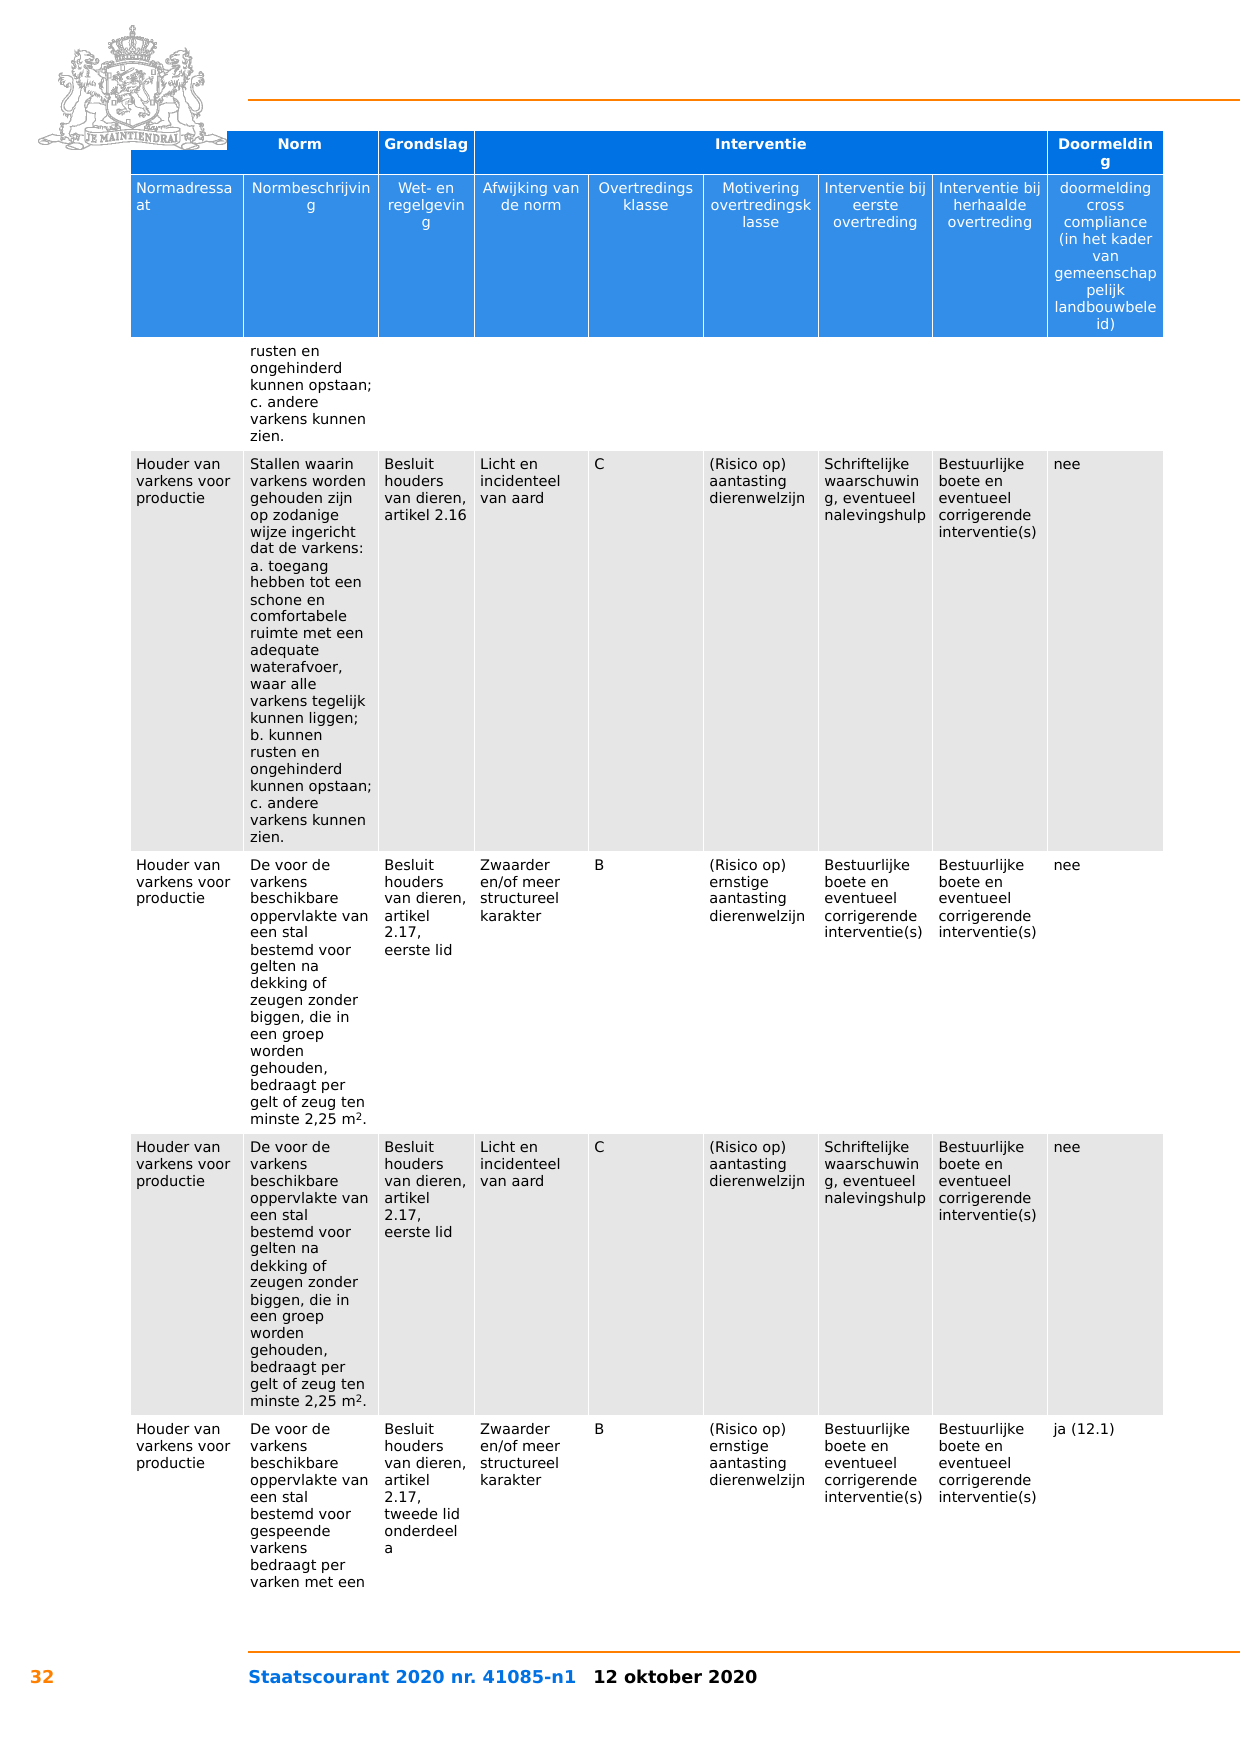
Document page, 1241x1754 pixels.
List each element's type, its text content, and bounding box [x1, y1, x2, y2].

table_cell (Risico op) aantasting dierenwelzijn [704, 451, 818, 851]
table_cell De voor de varkens beschikbare oppervlakte van een stal bestemd voor gespeende varkens bedraagt per varken met een [244, 1416, 378, 1595]
table_cell C [589, 1134, 703, 1415]
table_cell [475, 339, 588, 450]
table_cell Besluit houders van dieren, artikel 2.17, eerste lid [379, 852, 474, 1133]
table_header Grondslag [379, 131, 474, 174]
table_cell Stallen waarin varkens worden gehouden zijn op zodanige wijze ingericht dat de varkens: a. toegang hebben tot een schone en comfortabele ruimte met een adequate waterafvoer, waar alle varkens tegelijk kunnen liggen; b. kunnen rusten en ongehinderd kunnen opstaan; c. andere varkens kunnen zien. [244, 451, 378, 851]
table_cell (Risico op) aantasting dierenwelzijn [704, 1134, 818, 1415]
table_cell (Risico op) ernstige aantasting dierenwelzijn [704, 1416, 818, 1595]
table_cell ja (12.1) [1048, 1416, 1163, 1595]
table_cell Normbeschrijving [244, 175, 378, 337]
table_cell Overtredingsklasse [589, 175, 703, 337]
table_cell nee [1048, 1134, 1163, 1415]
table_cell Normadressaat [131, 175, 243, 337]
table_cell Besluit houders van dieren, artikel 2.16 [379, 451, 474, 851]
table_cell Licht en incidenteel van aard [475, 1134, 588, 1415]
table_cell Zwaarder en/of meer structureel karakter [475, 1416, 588, 1595]
table_header Norm [131, 131, 378, 174]
table_cell [1048, 339, 1163, 450]
table_cell Houder van varkens voor productie [131, 451, 243, 851]
table_cell [819, 339, 932, 450]
table_cell Besluit houders van dieren, artikel 2.17, tweede lid onderdeel a [379, 1416, 474, 1595]
table_cell Bestuurlijke boete en eventueel corrigerende interventie(s) [933, 1416, 1047, 1595]
table_cell [704, 339, 818, 450]
table_cell B [589, 1416, 703, 1595]
table_cell De voor de varkens beschikbare oppervlakte van een stal bestemd voor gelten na dekking of zeugen zonder biggen, die in een groep worden gehouden, bedraagt per gelt of zeug ten minste 2,25 m2. [244, 852, 378, 1133]
table_cell Interventie bij eerste overtreding [819, 175, 932, 337]
table_cell Bestuurlijke boete en eventueel corrigerende interventie(s) [933, 451, 1047, 851]
table_cell [933, 339, 1047, 450]
table_cell Bestuurlijke boete en eventueel corrigerende interventie(s) [933, 1134, 1047, 1415]
table_cell Besluit houders van dieren, artikel 2.17, eerste lid [379, 1134, 474, 1415]
table_cell C [589, 451, 703, 851]
table_cell [589, 339, 703, 450]
table_cell Schriftelijke waarschuwing, eventueel nalevingshulp [819, 1134, 932, 1415]
table_cell Afwijking van de norm [475, 175, 588, 337]
table_cell [379, 339, 474, 450]
table_cell nee [1048, 451, 1163, 851]
table_cell Bestuurlijke boete en eventueel corrigerende interventie(s) [933, 852, 1047, 1133]
table_header Doormelding [1048, 131, 1163, 174]
table_cell [131, 339, 243, 450]
table_cell Wet- en regelgeving [379, 175, 474, 337]
table_cell Schriftelijke waarschuwing, eventueel nalevingshulp [819, 451, 932, 851]
table_cell nee [1048, 852, 1163, 1133]
table_cell Zwaarder en/of meer structureel karakter [475, 852, 588, 1133]
table_cell Houder van varkens voor productie [131, 1416, 243, 1595]
table_cell Licht en incidenteel van aard [475, 451, 588, 851]
table_cell Houder van varkens voor productie [131, 1134, 243, 1415]
table_cell Houder van varkens voor productie [131, 852, 243, 1133]
table_cell doormelding cross compliance (in het kader van gemeenschappelijk landbouwbeleid) [1048, 175, 1163, 337]
table_cell rusten en ongehinderd kunnen opstaan; c. andere varkens kunnen zien. [244, 339, 378, 450]
table_cell Bestuurlijke boete en eventueel corrigerende interventie(s) [819, 1416, 932, 1595]
table_header Interventie [475, 131, 1047, 174]
table_cell De voor de varkens beschikbare oppervlakte van een stal bestemd voor gelten na dekking of zeugen zonder biggen, die in een groep worden gehouden, bedraagt per gelt of zeug ten minste 2,25 m2. [244, 1134, 378, 1415]
table_cell B [589, 852, 703, 1133]
table_cell Interventie bij herhaalde overtreding [933, 175, 1047, 337]
picture [38, 25, 227, 150]
table_cell Bestuurlijke boete en eventueel corrigerende interventie(s) [819, 852, 932, 1133]
table_cell Motivering overtredingsklasse [704, 175, 818, 337]
table_cell (Risico op) ernstige aantasting dierenwelzijn [704, 852, 818, 1133]
